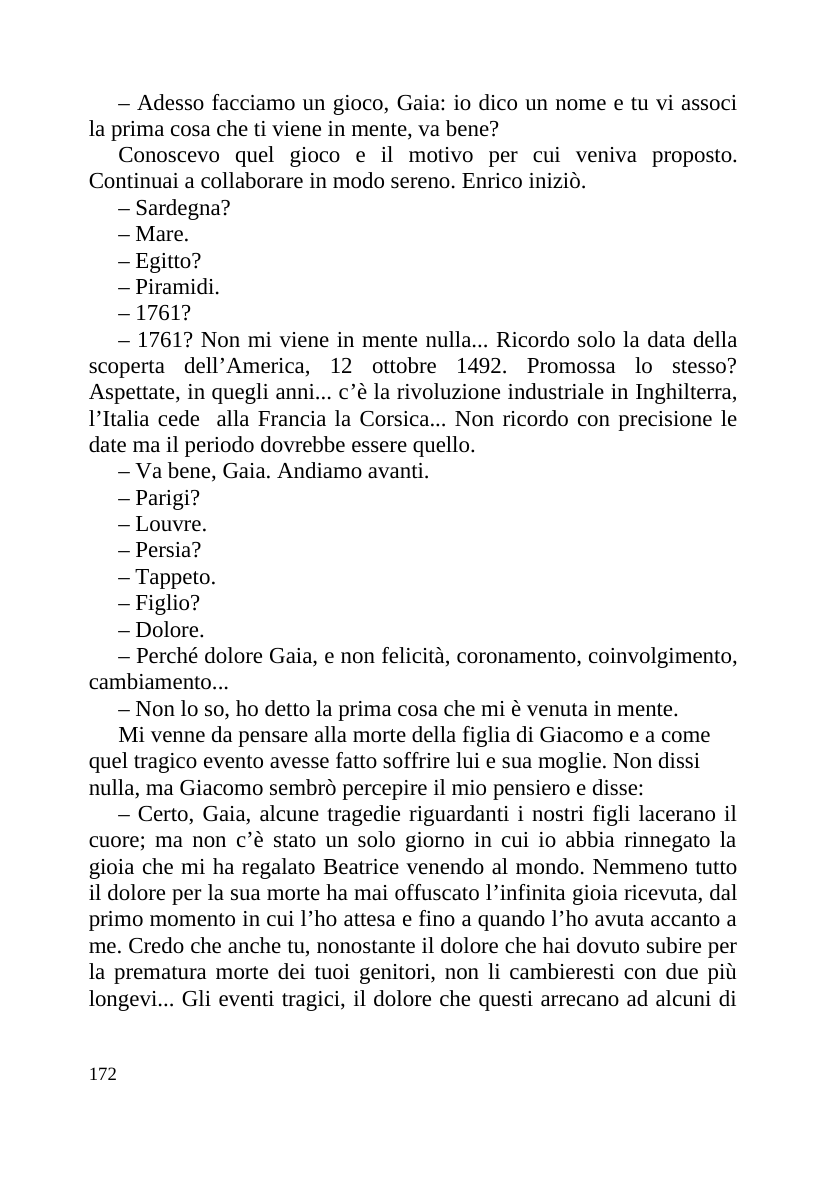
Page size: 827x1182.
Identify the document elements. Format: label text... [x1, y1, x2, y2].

text – Sardegna? [88, 194, 738, 220]
text – Parigi? [88, 484, 738, 510]
text – Dolore. [88, 616, 738, 642]
text – Louvre. [88, 510, 738, 537]
text – Egitto? [88, 247, 738, 273]
text Mi venne da pensare alla morte della figlia di Giacomo e a come quel tragico evento avesse fatto soffrire lui e sua moglie. Non dissi nulla, ma Giacomo sembrò percepire il mio pensiero e disse: [88, 721, 738, 800]
text – Tappeto. [88, 563, 738, 589]
text – Certo, Gaia, alcune tragedie riguardanti i nostri figli lacerano il cuore; ma non c’è stato un solo giorno in cui io abbia rinnegato la gioia che mi ha regalato Beatrice venendo al mondo. Nemmeno tutto il dolore per la sua morte ha mai offuscato l’infinita gioia ricevuta, dal primo momento in cui l’ho attesa e fino a quando l’ho avuta accanto a me. Credo che anche tu, nonostante il dolore che hai dovuto subire per la prematura morte dei tuoi genitori, non li cambieresti con due più longevi... Gli eventi tragici, il dolore che questi arrecano ad alcuni di [88, 800, 738, 1011]
text – Piramidi. [88, 273, 738, 299]
text – Non lo so, ho detto la prima cosa che mi è venuta in mente. [88, 695, 738, 721]
text – Va bene, Gaia. Andiamo avanti. [88, 457, 738, 484]
text – 1761? [88, 299, 738, 326]
text – Persia? [88, 537, 738, 563]
text – 1761? Non mi viene in mente nulla... Ricordo solo la data della scoperta dell’America, 12 ottobre 1492. Promossa lo stesso? Aspettate, in quegli anni... c’è la rivoluzione industriale in Inghilterra, l’Italia cede alla Francia la Corsica... Non ricordo con precisione le date ma il periodo dovrebbe essere quello. [88, 326, 738, 457]
text – Adesso facciamo un gioco, Gaia: io dico un nome e tu vi associ la prima cosa che ti viene in mente, va bene? [88, 88, 738, 141]
text – Perché dolore Gaia, e non felicità, coronamento, coinvolgimento, cambiamento... [88, 642, 738, 695]
text Conoscevo quel gioco e il motivo per cui veniva proposto. Continuai a collaborare in modo sereno. Enrico iniziò. [88, 141, 738, 194]
text – Figlio? [88, 589, 738, 616]
text – Mare. [88, 220, 738, 247]
